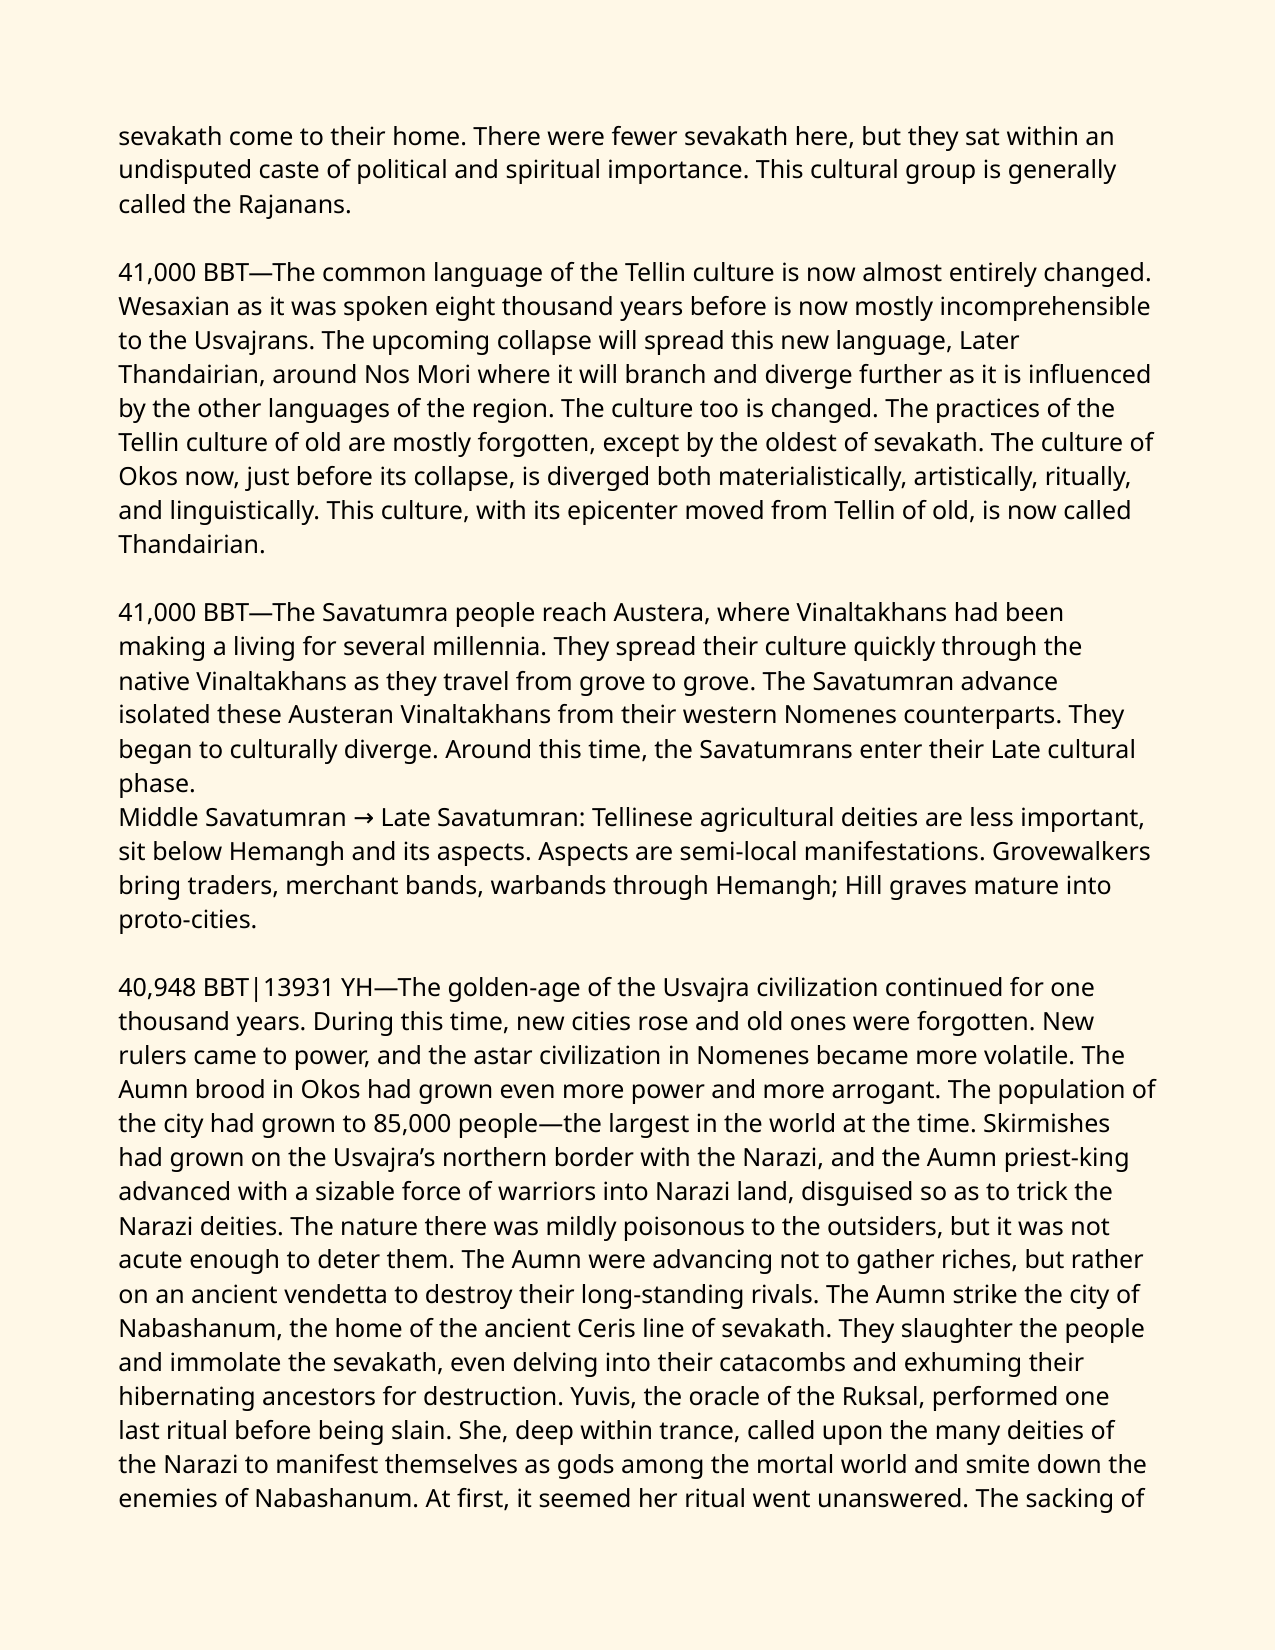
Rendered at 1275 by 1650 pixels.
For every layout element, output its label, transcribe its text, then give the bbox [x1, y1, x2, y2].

text sevakath come to their home. There were fewer sevakath here, but they sat within an undisputed caste of political and spiritual importance. This cultural group is generally called the Rajanans. [118, 118, 1157, 220]
text 40,948 BBT|13931 YH—The golden-age of the Usvajra civilization continued for one thousand years. During this time, new cities rose and old ones were forgotten. New rulers came to power, and the astar civilization in Nomenes became more volatile. The Aumn brood in Okos had grown even more power and more arrogant. The population of the city had grown to 85,000 people—the largest in the world at the time. Skirmishes had grown on the Usvajra’s northern border with the Narazi, and the Aumn priest-king advanced with a sizable force of warriors into Narazi land, disguised so as to trick the Narazi deities. The nature there was mildly poisonous to the outsiders, but it was not acute enough to deter them. The Aumn were advancing not to gather riches, but rather on an ancient vendetta to destroy their long-standing rivals. The Aumn strike the city of Nabashanum, the home of the ancient Ceris line of sevakath. They slaughter the people and immolate the sevakath, even delving into their catacombs and exhuming their hibernating ancestors for destruction. Yuvis, the oracle of the Ruksal, performed one last ritual before being slain. She, deep within trance, called upon the many deities of the Narazi to manifest themselves as gods among the mortal world and smite down the enemies of Nabashanum. At first, it seemed her ritual went unanswered. The sacking of [118, 970, 1157, 1515]
text 41,000 BBT—The common language of the Tellin culture is now almost entirely changed. Wesaxian as it was spoken eight thousand years before is now mostly incomprehensible to the Usvajrans. The upcoming collapse will spread this new language, Later Thandairian, around Nos Mori where it will branch and diverge further as it is influenced by the other languages of the region. The culture too is changed. The practices of the Tellin culture of old are mostly forgotten, except by the oldest of sevakath. The culture of Okos now, just before its collapse, is diverged both materialistically, artistically, ritually, and linguistically. This culture, with its epicenter moved from Tellin of old, is now called Thandairian. [118, 254, 1157, 561]
text Middle Savatumran → Late Savatumran: Tellinese agricultural deities are less important, sit below Hemangh and its aspects. Aspects are semi-local manifestations. Grovewalkers bring traders, merchant bands, warbands through Hemangh; Hill graves mature into proto-cities. [118, 799, 1157, 936]
text 41,000 BBT—The Savatumra people reach Austera, where Vinaltakhans had been making a living for several millennia. They spread their culture quickly through the native Vinaltakhans as they travel from grove to grove. The Savatumran advance isolated these Austeran Vinaltakhans from their western Nomenes counterparts. They began to culturally diverge. Around this time, the Savatumrans enter their Late cultural phase. [118, 595, 1157, 799]
